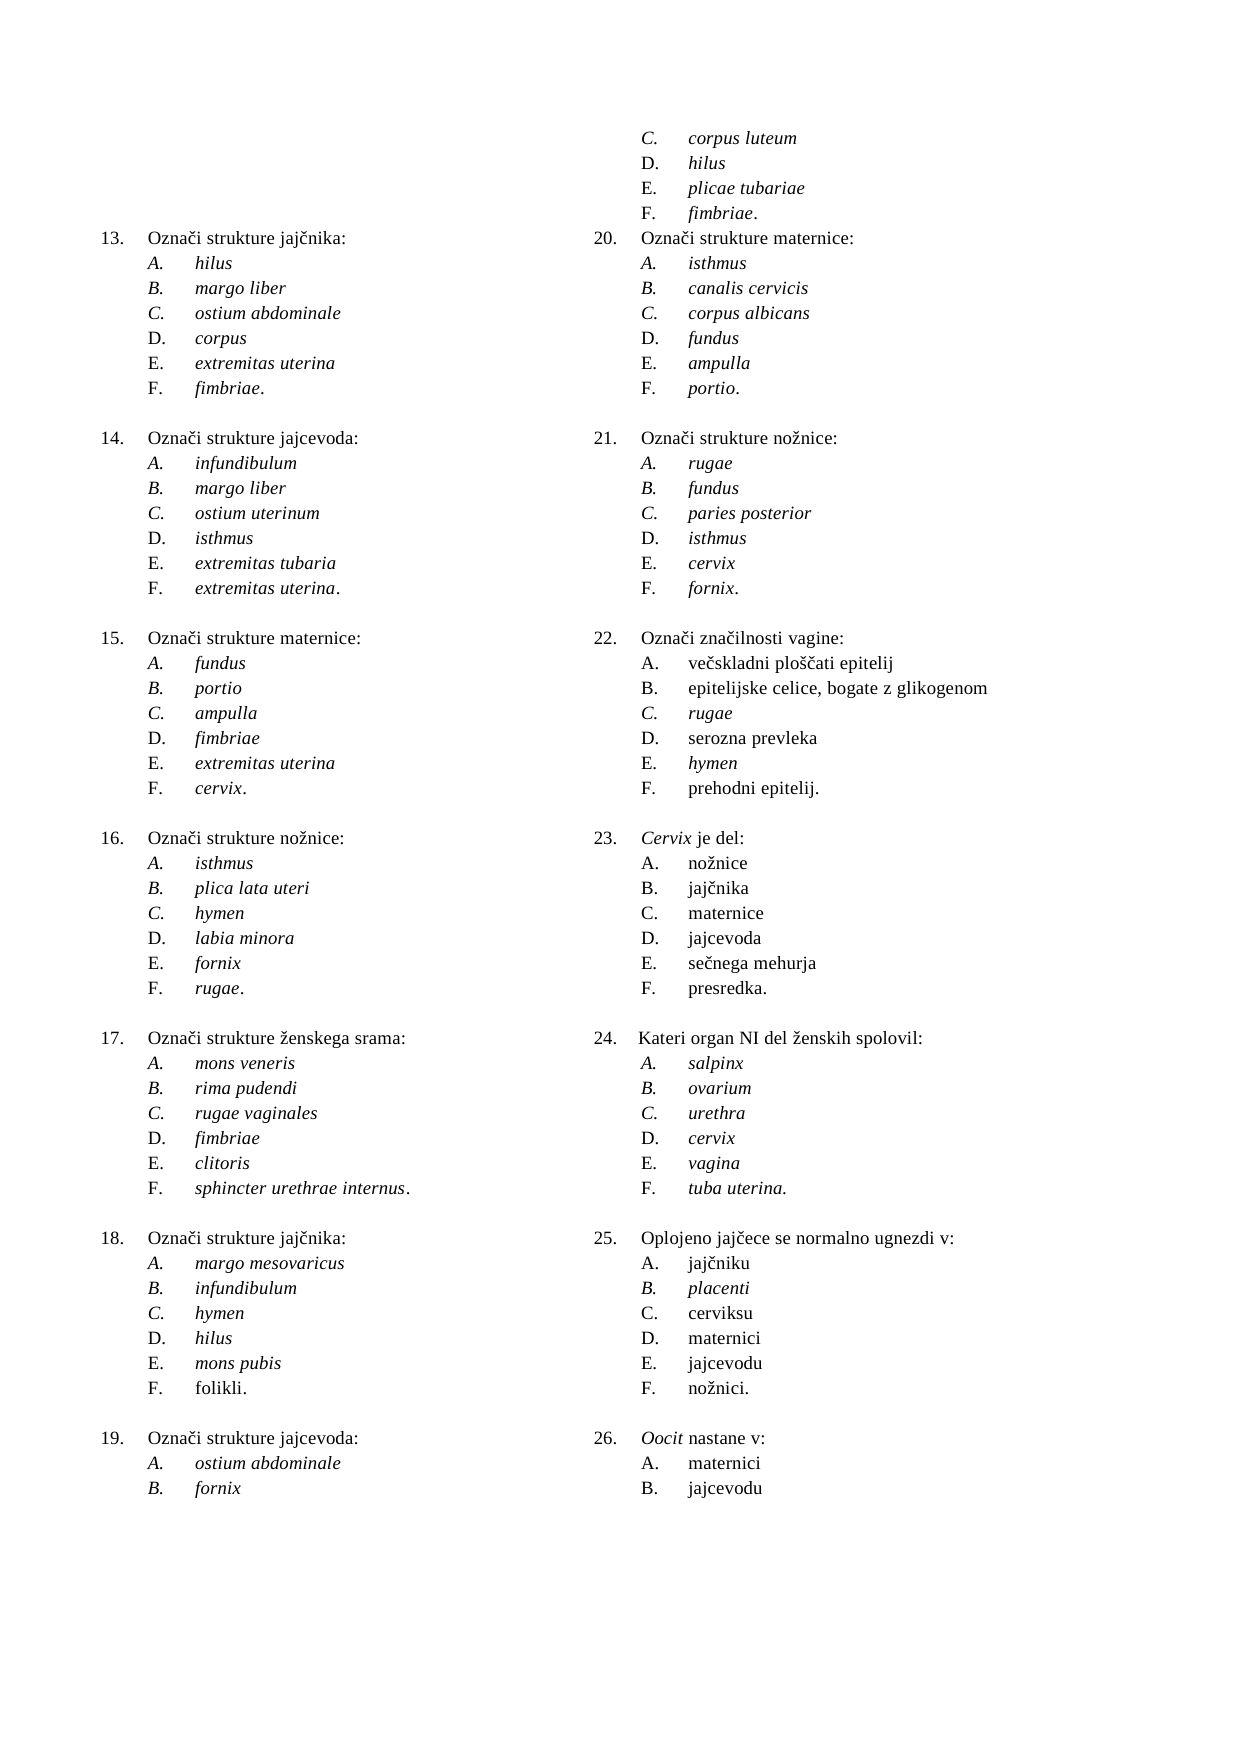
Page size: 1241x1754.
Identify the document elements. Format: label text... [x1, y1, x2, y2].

text D. corpus [148, 324, 558, 349]
text E. sečnega mehurja [593, 949, 1051, 974]
list ostium uterinum [148, 499, 558, 524]
list jajčnika [641, 874, 1051, 899]
list fundus [641, 474, 1051, 499]
text 18. Označi strukture jajčnika: [100, 1224, 558, 1249]
list maternice [641, 899, 1051, 924]
text D. serozna prevleka [641, 724, 1051, 749]
text D. isthmus [641, 524, 1051, 549]
text F. fimbriae. [593, 199, 1051, 224]
text D. hilus [641, 149, 1051, 174]
list fundus [148, 649, 558, 674]
text F. sphincter urethrae internus. [100, 1174, 558, 1199]
list urethra [641, 1099, 1051, 1124]
text 20. Označi strukture maternice: [593, 224, 1051, 249]
text 24. Kateri organ NI del ženskih spolovil: [593, 1024, 1051, 1049]
text D. maternici [641, 1324, 1051, 1349]
list jajčniku [641, 1249, 1051, 1274]
list rugae [641, 699, 1051, 724]
list ostium abdominale [148, 299, 558, 324]
text 22. Označi značilnosti vagine: [593, 624, 1051, 649]
text E. vagina [593, 1149, 1051, 1174]
list infundibulum [148, 1274, 558, 1299]
text D. isthmus [148, 524, 558, 549]
list corpus luteum [641, 124, 1051, 149]
list večskladni ploščati epitelij [641, 649, 1051, 674]
text 19. Označi strukture jajcevoda: [100, 1424, 558, 1449]
list corpus albicans [641, 299, 1051, 324]
text E. cervix [593, 549, 1051, 574]
text F. cervix. [100, 774, 558, 799]
text E. jajcevodu [593, 1349, 1051, 1374]
text 14. Označi strukture jajcevoda: [100, 424, 558, 449]
text D. fimbriae [148, 1124, 558, 1149]
list margo liber [148, 274, 558, 299]
list salpinx [641, 1049, 1051, 1074]
text E. ampulla [593, 349, 1051, 374]
text E. hymen [593, 749, 1051, 774]
list ostium abdominale [148, 1449, 558, 1474]
list mons veneris [148, 1049, 558, 1074]
text 13. Označi strukture jajčnika: [100, 224, 558, 249]
list ovarium [641, 1074, 1051, 1099]
list nožnice [641, 849, 1051, 874]
text F. rugae. [100, 974, 558, 999]
list canalis cervicis [641, 274, 1051, 299]
list fornix [148, 1474, 558, 1499]
list margo mesovaricus [148, 1249, 558, 1274]
text F. fornix. [593, 574, 1051, 599]
list rima pudendi [148, 1074, 558, 1099]
text E. extremitas uterina [100, 749, 558, 774]
text D. jajcevoda [641, 924, 1051, 949]
list isthmus [641, 249, 1051, 274]
text E. plicae tubariae [593, 174, 1051, 199]
text E. mons pubis [100, 1349, 558, 1374]
list margo liber [148, 474, 558, 499]
text 25. Oplojeno jajčece se normalno ugnezdi v: [593, 1224, 1051, 1249]
list hilus [148, 249, 558, 274]
text 16. Označi strukture nožnice: [100, 824, 558, 849]
text E. fornix [100, 949, 558, 974]
text 15. Označi strukture maternice: [100, 624, 558, 649]
list infundibulum [148, 449, 558, 474]
text D. hilus [148, 1324, 558, 1349]
text F. folikli. [100, 1374, 558, 1399]
list placenti [641, 1274, 1051, 1299]
list hymen [148, 899, 558, 924]
text F. tuba uterina. [593, 1174, 1051, 1199]
list maternici [641, 1449, 1051, 1474]
list portio [148, 674, 558, 699]
list epitelijske celice, bogate z glikogenom [641, 674, 1051, 699]
list cerviksu [641, 1299, 1051, 1324]
list rugae vaginales [148, 1099, 558, 1124]
text 23. Cervix je del: [593, 824, 1051, 849]
list jajcevodu [641, 1474, 1051, 1499]
list hymen [148, 1299, 558, 1324]
text D. fundus [641, 324, 1051, 349]
list isthmus [148, 849, 558, 874]
text D. fimbriae [148, 724, 558, 749]
text F. presredka. [593, 974, 1051, 999]
text E. extremitas tubaria [100, 549, 558, 574]
text E. clitoris [100, 1149, 558, 1174]
list plica lata uteri [148, 874, 558, 899]
list ampulla [148, 699, 558, 724]
text F. prehodni epitelij. [593, 774, 1051, 799]
text F. portio. [593, 374, 1051, 399]
list rugae [641, 449, 1051, 474]
text F. fimbriae. [100, 374, 558, 399]
text D. cervix [641, 1124, 1051, 1149]
text E. extremitas uterina [100, 349, 558, 374]
text F. extremitas uterina. [100, 574, 558, 599]
list paries posterior [641, 499, 1051, 524]
text F. nožnici. [593, 1374, 1051, 1399]
text 17. Označi strukture ženskega srama: [100, 1024, 558, 1049]
text D. labia minora [148, 924, 558, 949]
text 26. Oocit nastane v: [593, 1424, 1051, 1449]
text 21. Označi strukture nožnice: [593, 424, 1051, 449]
